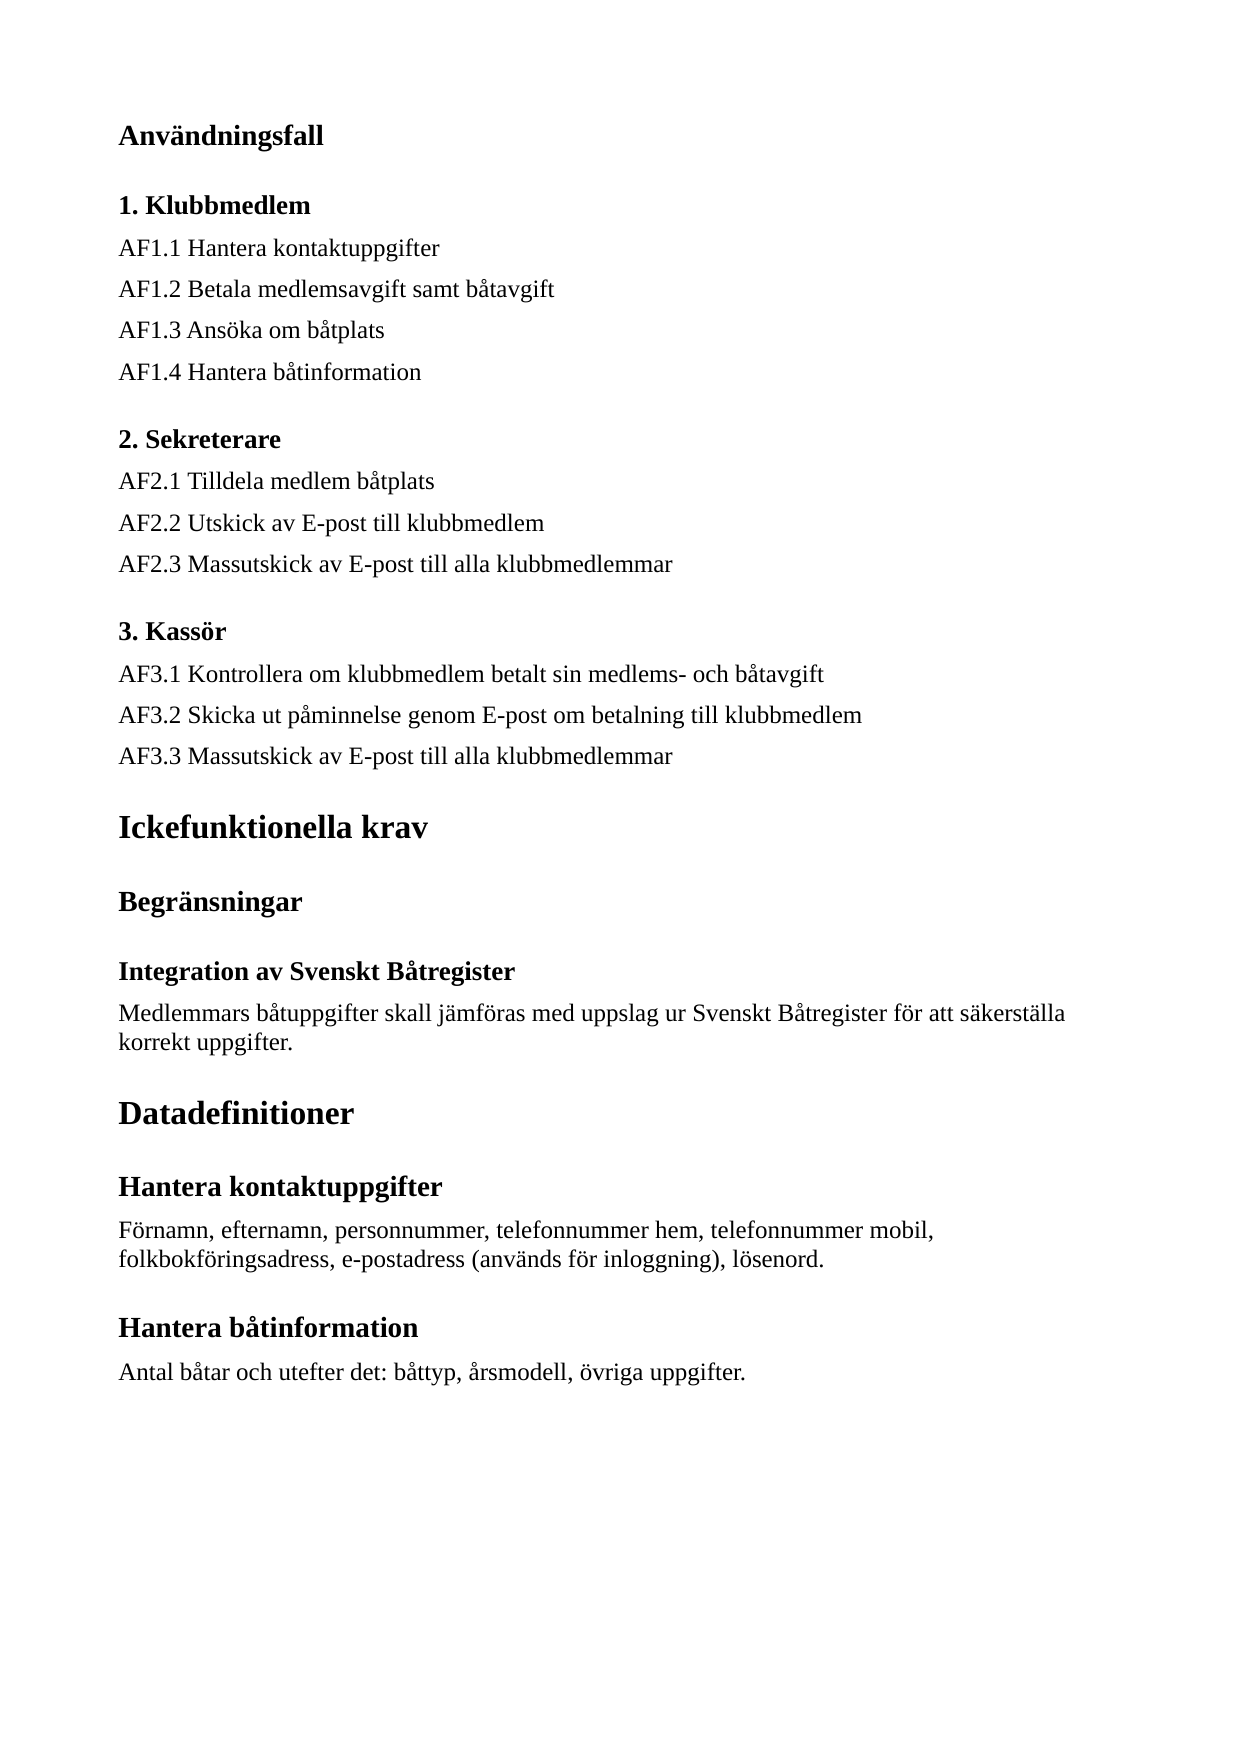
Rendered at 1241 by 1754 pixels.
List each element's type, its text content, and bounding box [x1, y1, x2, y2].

subtitle 1. Klubbmedlem [118, 189, 1122, 220]
text AF1.2 Betala medlemsavgift samt båtavgift [118, 274, 1122, 303]
subtitle Hantera båtinformation [118, 1311, 1122, 1344]
subtitle Datadefinitioner [118, 1093, 1122, 1132]
text AF1.1 Hantera kontaktuppgifter [118, 233, 1122, 262]
text AF3.3 Massutskick av E-post till alla klubbmedlemmar [118, 741, 1122, 770]
text AF2.3 Massutskick av E-post till alla klubbmedlemmar [118, 549, 1122, 578]
text AF2.1 Tilldela medlem båtplats [118, 466, 1122, 495]
subtitle Integration av Svenskt Båtregister [118, 955, 1122, 986]
subtitle Ickefunktionella krav [118, 808, 1122, 846]
subtitle Begränsningar [118, 884, 1122, 917]
text AF1.3 Ansöka om båtplats [118, 315, 1122, 344]
text AF3.2 Skicka ut påminnelse genom E-post om betalning till klubbmedlem [118, 700, 1122, 729]
text Antal båtar och utefter det: båttyp, årsmodell, övriga uppgifter. [118, 1357, 1122, 1385]
text Förnamn, efternamn, personnummer, telefonnummer hem, telefonnummer mobil, folkbokföringsadress, e-postadress (används för inloggning), lösenord. [118, 1216, 1122, 1273]
subtitle 3. Kassör [118, 615, 1122, 646]
subtitle 2. Sekreterare [118, 423, 1122, 454]
text AF2.2 Utskick av E-post till klubbmedlem [118, 508, 1122, 536]
subtitle Användningsfall [118, 118, 1122, 152]
text AF1.4 Hantera båtinformation [118, 357, 1122, 385]
text Medlemmars båtuppgifter skall jämföras med uppslag ur Svenskt Båtregister för att säkerställa korrekt uppgifter. [118, 998, 1122, 1056]
text AF3.1 Kontrollera om klubbmedlem betalt sin medlems- och båtavgift [118, 659, 1122, 688]
subtitle Hantera kontaktuppgifter [118, 1169, 1122, 1203]
